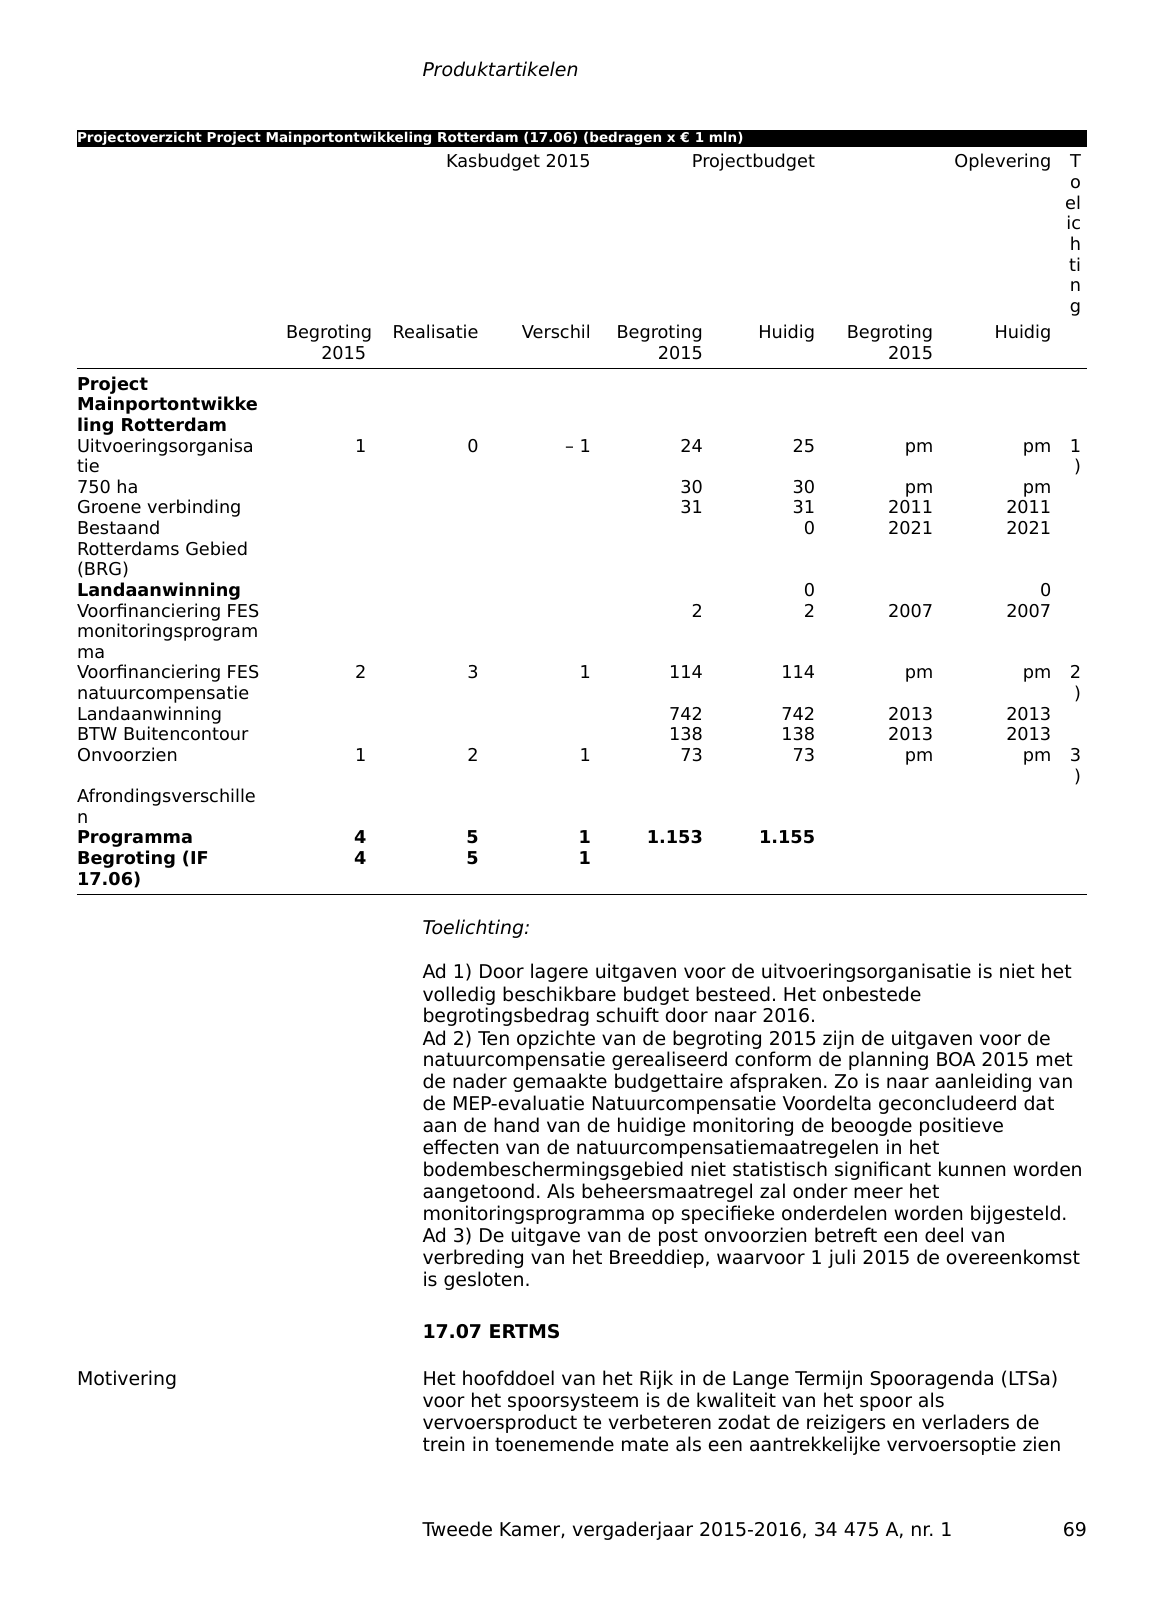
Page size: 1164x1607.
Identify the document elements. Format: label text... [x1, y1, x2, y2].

table_cell [484, 724, 596, 745]
table_cell [260, 369, 372, 436]
table_cell Oplevering [821, 147, 1057, 316]
table_cell [596, 848, 708, 894]
table_cell [260, 704, 372, 724]
table_cell 4 [260, 848, 372, 894]
table_cell 1.155 [709, 828, 821, 848]
table_cell [939, 369, 1057, 436]
subtitle 17.07 ERTMS [422, 1321, 1087, 1343]
table_cell 1 [484, 848, 596, 894]
table_cell 2013 [821, 704, 939, 724]
table_cell 2007 [939, 601, 1057, 662]
table_cell 1 [260, 745, 372, 786]
table_cell 1) [1057, 436, 1087, 477]
table_cell [821, 848, 939, 894]
table_cell pm [821, 436, 939, 477]
table_cell 2) [1057, 663, 1087, 704]
table_cell Begroting [260, 316, 372, 343]
table_cell [1057, 704, 1087, 724]
table_cell Huidig [709, 316, 821, 343]
table_cell 2015 [260, 343, 372, 368]
table_cell 3 [372, 663, 484, 704]
table_cell 1 [484, 745, 596, 786]
table_cell [77, 147, 260, 343]
text Motivering [77, 1368, 399, 1390]
table_cell [372, 580, 484, 601]
table_cell [821, 369, 939, 436]
table_cell [821, 580, 939, 601]
table_cell Voorfinanciering FES natuurcompensatie [77, 663, 260, 704]
table_cell Verschil [484, 316, 596, 343]
table_cell [260, 580, 372, 601]
table_cell 138 [709, 724, 821, 745]
table_cell Onvoorzien [77, 745, 260, 786]
table_cell [709, 848, 821, 894]
table_cell [260, 786, 372, 827]
table_cell [1057, 518, 1087, 580]
table_cell [821, 828, 939, 848]
table_cell [1057, 580, 1087, 601]
text Ad 1) Door lagere uitgaven voor de uitvoeringsorganisatie is niet het volledig beschikbare budget besteed. Het onbestede begrotingsbedrag schuift door naar 2016. [422, 961, 1087, 1027]
table_cell 742 [596, 704, 708, 724]
table_cell 750 ha [77, 477, 260, 497]
table_cell 0 [709, 580, 821, 601]
table_cell [939, 848, 1057, 894]
table_cell 25 [709, 436, 821, 477]
table_cell pm [821, 477, 939, 497]
table_cell [484, 601, 596, 662]
table_cell Toelichting [1057, 147, 1087, 316]
table_cell 2 [372, 745, 484, 786]
table_cell 1 [260, 436, 372, 477]
table_cell 73 [596, 745, 708, 786]
table_cell 2011 [821, 498, 939, 518]
table_cell 2015 [821, 343, 939, 368]
table_cell 2 [709, 601, 821, 662]
table_cell [484, 369, 596, 436]
table_cell [77, 343, 260, 368]
table_cell pm [939, 745, 1057, 786]
table_cell 0 [372, 436, 484, 477]
table_cell [484, 498, 596, 518]
text Ad 2) Ten opzichte van de begroting 2015 zijn de uitgaven voor de natuurcompensatie gerealiseerd conform de planning BOA 2015 met de nader gemaakte budgettaire afspraken. Zo is naar aanleiding van de MEP-evaluatie Natuurcompensatie Voordelta geconcludeerd dat aan de hand van de huidige monitoring de beoogde positieve effecten van de natuurcompensatiemaatregelen in het bodembeschermingsgebied niet statistisch significant kunnen worden aangetoond. Als beheersmaatregel zal onder meer het monitoringsprogramma op specifieke onderdelen worden bijgesteld. [422, 1027, 1087, 1225]
table_cell [709, 343, 821, 368]
table_cell 5 [372, 848, 484, 894]
table_cell pm [821, 745, 939, 786]
table_cell Voorfinanciering FES monitoringsprogramma [77, 601, 260, 662]
table_cell [1057, 477, 1087, 497]
table_cell pm [821, 663, 939, 704]
table_cell Begroting [821, 316, 939, 343]
table_cell [260, 601, 372, 662]
table_cell 2015 [596, 343, 708, 368]
table_cell [596, 580, 708, 601]
table_header Projectoverzicht Project Mainportontwikkeling Rotterdam (17.06) (bedragen x € 1 mln) [77, 130, 1087, 146]
table_cell 1.153 [596, 828, 708, 848]
table_cell [484, 343, 596, 368]
table_cell 3) [1057, 745, 1087, 786]
subtitle Toelichting: [422, 917, 1087, 939]
table_cell Bestaand Rotterdams Gebied (BRG) [77, 518, 260, 580]
table_cell [484, 704, 596, 724]
table_cell 1 [484, 663, 596, 704]
table_cell [596, 369, 708, 436]
table_cell [1057, 848, 1087, 894]
table_cell 114 [709, 663, 821, 704]
table_cell 24 [596, 436, 708, 477]
table_cell Begroting (IF 17.06) [77, 848, 260, 894]
table_cell [260, 724, 372, 745]
table_cell [372, 498, 484, 518]
table_cell [372, 369, 484, 436]
table_cell BTW Buitencontour [77, 724, 260, 745]
table_cell 2013 [939, 724, 1057, 745]
table_cell 31 [596, 498, 708, 518]
table_cell 4 [260, 828, 372, 848]
table_cell [939, 786, 1057, 827]
table_cell Kasbudget 2015 [260, 147, 596, 316]
table_cell [709, 369, 821, 436]
table_cell [596, 786, 708, 827]
table_cell 2 [596, 601, 708, 662]
table_cell 2013 [939, 704, 1057, 724]
table_cell Programma [77, 828, 260, 848]
table_cell [1057, 601, 1087, 662]
table_cell Huidig [939, 316, 1057, 343]
table_cell 73 [709, 745, 821, 786]
table_cell [1057, 828, 1087, 848]
table_cell [1057, 316, 1087, 343]
table_cell [372, 518, 484, 580]
table_cell [484, 477, 596, 497]
table_cell 2007 [821, 601, 939, 662]
table_cell pm [939, 477, 1057, 497]
table_cell [372, 601, 484, 662]
table_cell 30 [596, 477, 708, 497]
table_cell 2021 [821, 518, 939, 580]
table_cell Landaanwinning [77, 704, 260, 724]
table_cell Afrondingsverschillen [77, 786, 260, 827]
table_cell [484, 580, 596, 601]
table_cell [1057, 498, 1087, 518]
table_cell Uitvoeringsorganisatie [77, 436, 260, 477]
table_cell [1057, 369, 1087, 436]
table_cell 31 [709, 498, 821, 518]
table_cell [1057, 724, 1087, 745]
table_cell [372, 724, 484, 745]
table_cell Groene verbinding [77, 498, 260, 518]
table_cell Projectbudget [596, 147, 821, 316]
table_cell [939, 828, 1057, 848]
table_cell 114 [596, 663, 708, 704]
table_cell [821, 786, 939, 827]
table_cell [1057, 343, 1087, 368]
table_cell [260, 477, 372, 497]
table_cell 0 [939, 580, 1057, 601]
table_cell 742 [709, 704, 821, 724]
table_cell 138 [596, 724, 708, 745]
table_cell [709, 786, 821, 827]
table_cell [372, 704, 484, 724]
table_cell Landaanwinning [77, 580, 260, 601]
table_cell [484, 786, 596, 827]
table_cell [260, 518, 372, 580]
table_cell Begroting [596, 316, 708, 343]
table_cell [372, 786, 484, 827]
table_cell 5 [372, 828, 484, 848]
table_cell 0 [709, 518, 821, 580]
table_cell pm [939, 436, 1057, 477]
table_cell [596, 518, 708, 580]
table_cell Project Mainportontwikkeling Rotterdam [77, 369, 260, 436]
table_cell [260, 498, 372, 518]
text Ad 3) De uitgave van de post onvoorzien betreft een deel van verbreding van het Breeddiep, waarvoor 1 juli 2015 de overeenkomst is gesloten. [422, 1225, 1087, 1291]
table_cell 2011 [939, 498, 1057, 518]
table_cell [372, 477, 484, 497]
table_cell pm [939, 663, 1057, 704]
table_cell [939, 343, 1057, 368]
text Het hoofddoel van het Rijk in de Lange Termijn Spooragenda (LTSa) voor het spoorsysteem is de kwaliteit van het spoor als vervoersproduct te verbeteren zodat de reizigers en verladers de trein in toenemende mate als een aantrekkelijke vervoersoptie zien [422, 1368, 1087, 1456]
table_cell [484, 518, 596, 580]
table_cell 30 [709, 477, 821, 497]
table_cell 1 [484, 828, 596, 848]
table_cell – 1 [484, 436, 596, 477]
table_cell 2013 [821, 724, 939, 745]
table_cell 2021 [939, 518, 1057, 580]
table_cell 2 [260, 663, 372, 704]
table_cell [372, 343, 484, 368]
table_cell Realisatie [372, 316, 484, 343]
table_cell [1057, 786, 1087, 827]
